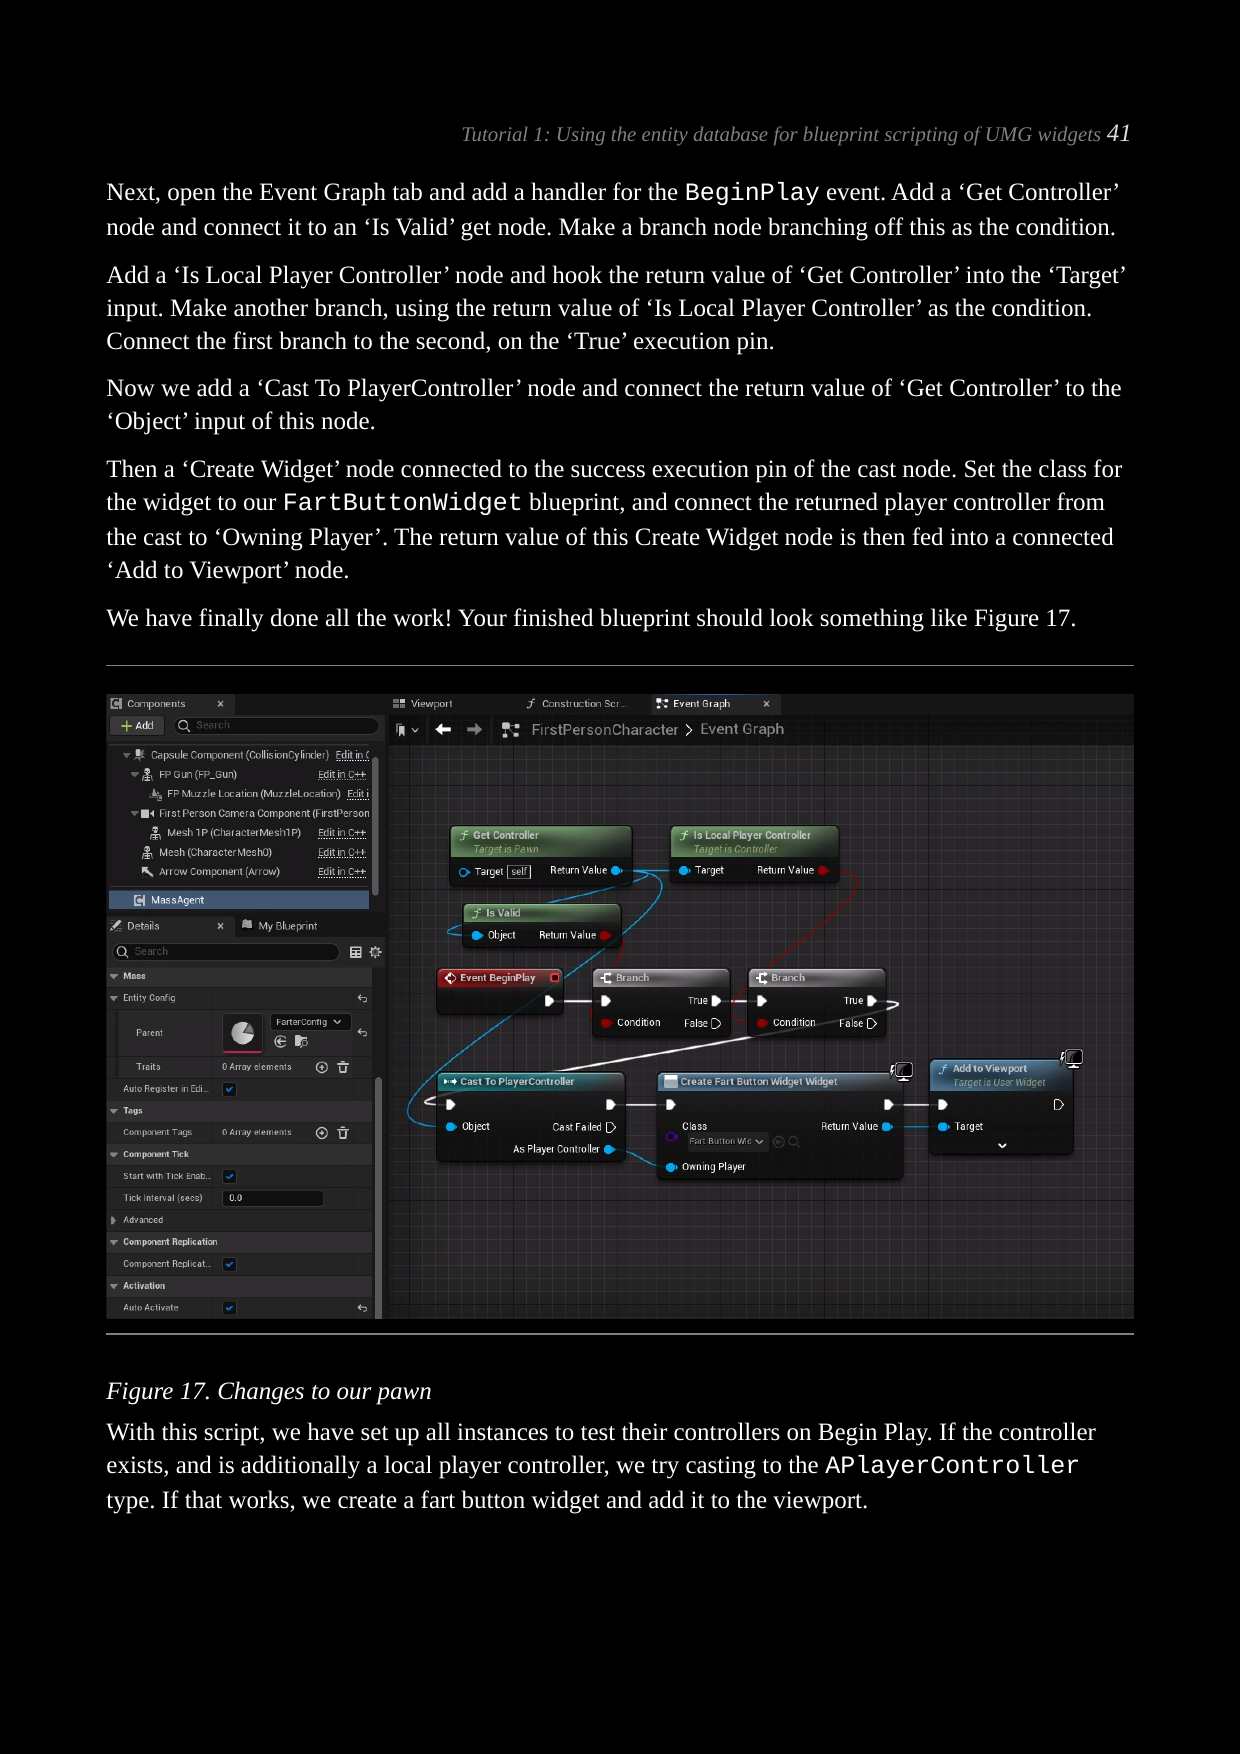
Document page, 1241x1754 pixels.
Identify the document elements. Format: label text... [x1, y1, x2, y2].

text We have finally done all the work! Your finished blueprint should look something like Figure 17. [106, 603, 1134, 632]
text Figure 17. Changes to our pawn [106, 1376, 1134, 1404]
text Then a ‘Create Widget’ node connected to the success execution pin of the cast node. Set the class for the widget to our FartButtonWidget blueprint, and connect the returned player controller from the cast to ‘Owning Player’. The return value of this Create Widget node is then fed into a connected ‘Add to Viewport’ node. [106, 454, 1134, 584]
picture [106, 694, 1134, 1319]
text Add a ‘Is Local Player Controller’ node and hook the return value of ‘Get Controller’ into the ‘Target’ input. Make another branch, using the return value of ‘Is Local Player Controller’ as the condition. Connect the first branch to the second, on the ‘True’ execution pin. [106, 260, 1134, 354]
text With this script, we have set up all instances to test their controllers on Begin Play. If the controller exists, and is additionally a local player controller, we try casting to the APlayerController type. If that works, we create a fart button widget and add it to the viewport. [106, 1417, 1134, 1514]
text Now we add a ‘Cast To PlayerController’ node and connect the return value of ‘Get Controller’ to the ‘Object’ input of this node. [106, 373, 1134, 435]
text Next, open the Event Graph tab and add a handler for the BeginPlay event. Add a ‘Get Controller’ node and connect it to an ‘Is Valid’ get node. Make a branch node branching off this as the condition. [106, 177, 1134, 241]
